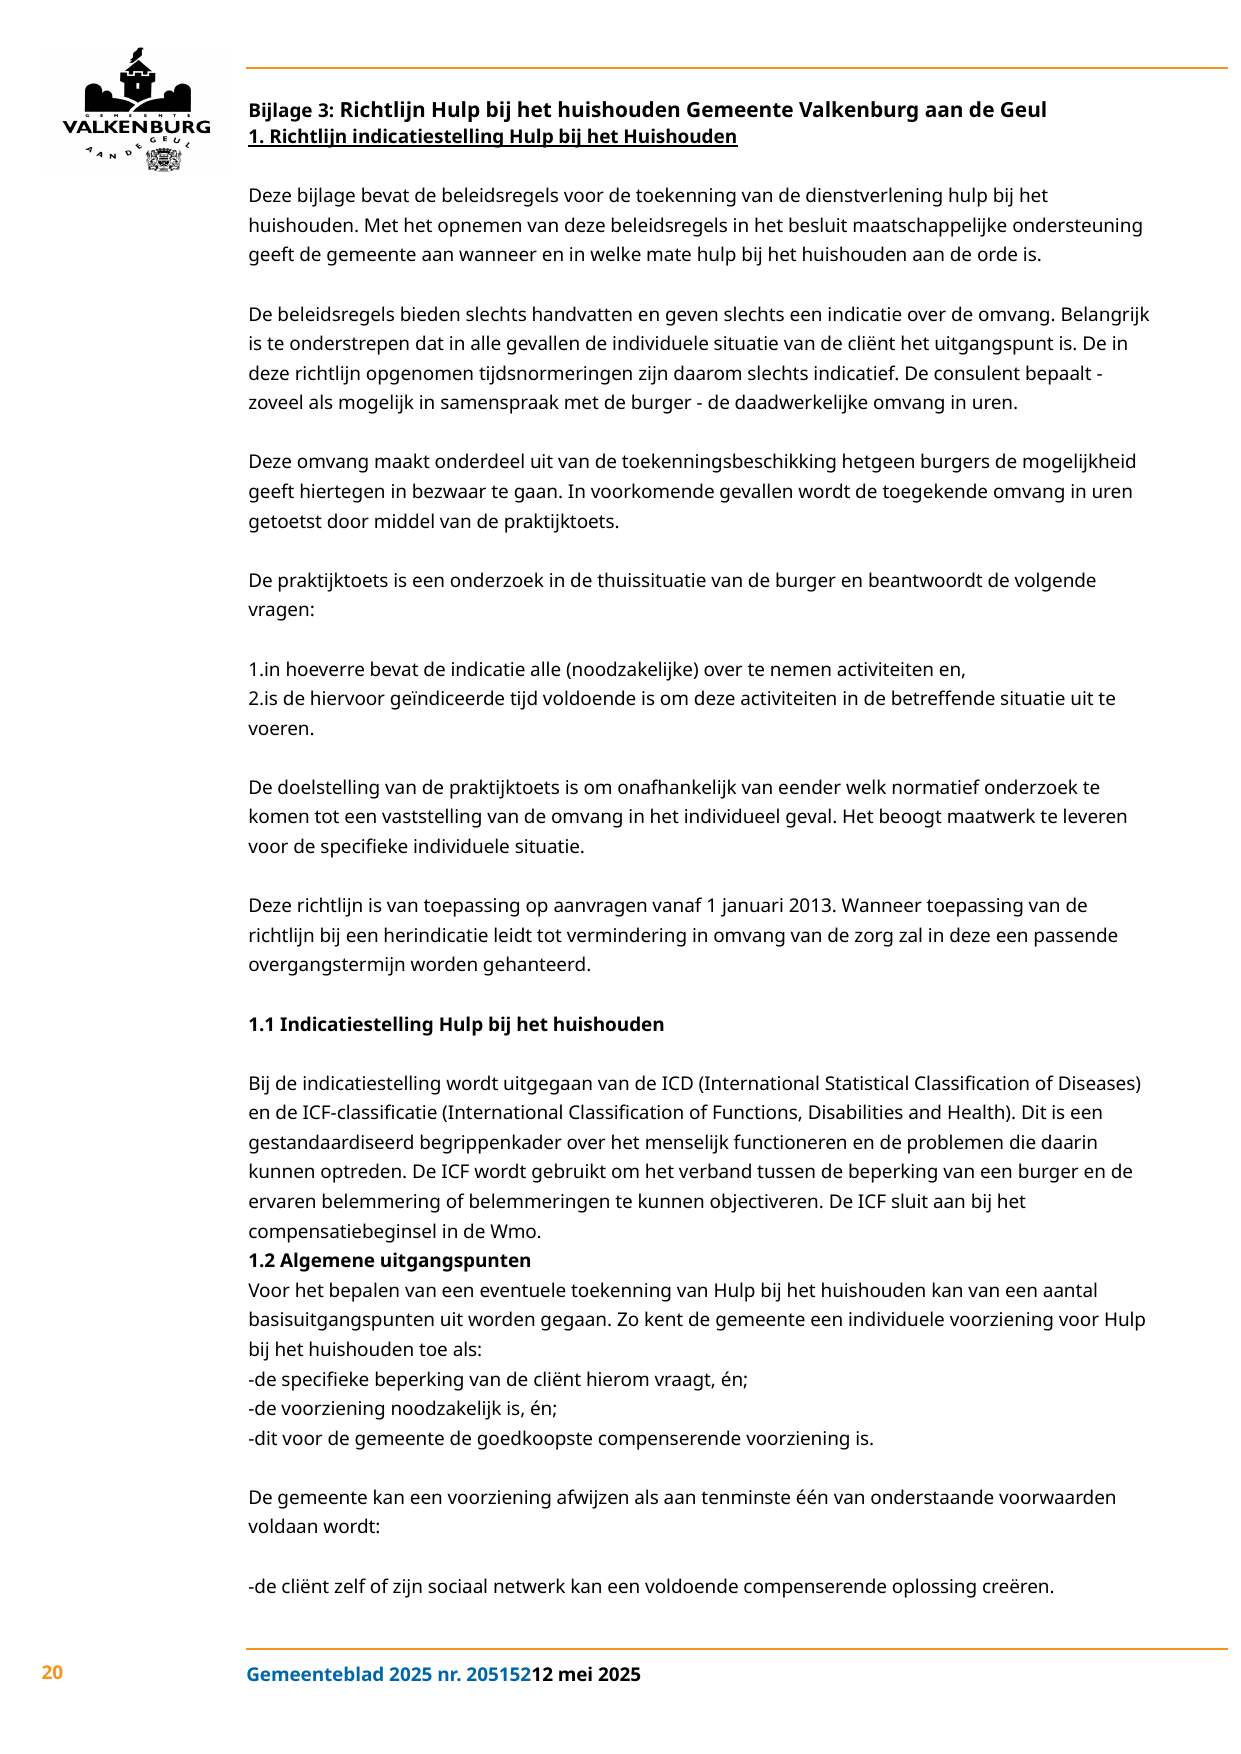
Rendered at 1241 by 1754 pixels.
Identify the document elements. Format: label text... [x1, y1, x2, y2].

text 2.is de hiervoor geïndiceerde tijd voldoende is om deze activiteiten in de betreffende situatie uit te voeren. [248, 685, 1152, 741]
text 1.in hoeverre bevat de indicatie alle (noodzakelijke) over te nemen activiteiten en, [248, 656, 1152, 682]
text Voor het bepalen van een eventuele toekenning van Hulp bij het huishouden kan van een aantal basisuitgangspunten uit worden gegaan. Zo kent de gemeente een individuele voorziening voor Hulp bij het huishouden toe als: [248, 1277, 1152, 1362]
text Deze omvang maakt onderdeel uit van de toekenningsbeschikking hetgeen burgers de mogelijkheid geeft hiertegen in bezwaar te gaan. In voorkomende gevallen wordt de toegekende omvang in uren getoetst door middel van de praktijktoets. [248, 449, 1152, 534]
text -de specifieke beperking van de cliënt hierom vraagt, én; [248, 1366, 1152, 1392]
text Bij de indicatiestelling wordt uitgegaan van de ICD (International Statistical Classification of Diseases) en de ICF-classificatie (International Classification of Functions, Disabilities and Health). Dit is een gestandaardiseerd begrippenkader over het menselijk functioneren en de problemen die daarin kunnen optreden. De ICF wordt gebruikt om het verband tussen de beperking van een burger en de ervaren belemmering of belemmeringen te kunnen objectiveren. De ICF sluit aan bij het compensatiebeginsel in de Wmo. [248, 1070, 1152, 1244]
text De praktijktoets is een onderzoek in de thuissituatie van de burger en beantwoordt de volgende vragen: [248, 567, 1152, 622]
text De gemeente kan een voorziening afwijzen als aan tenminste één van onderstaande voorwaarden voldaan wordt: [248, 1484, 1152, 1539]
text 1. Richtlijn indicatiestelling Hulp bij het Huishouden [248, 123, 1152, 149]
text Bijlage 3: Richtlijn Hulp bij het huishouden Gemeente Valkenburg aan de Geul [248, 95, 1152, 123]
text Deze richtlijn is van toepassing op aanvragen vanaf 1 januari 2013. Wanneer toepassing van de richtlijn bij een herindicatie leidt tot vermindering in omvang van de zorg zal in deze een passende overgangstermijn worden gehanteerd. [248, 892, 1152, 977]
text De beleidsregels bieden slechts handvatten en geven slechts een indicatie over de omvang. Belangrijk is te onderstrepen dat in alle gevallen de individuele situatie van de cliënt het uitgangspunt is. De in deze richtlijn opgenomen tijdsnormeringen zijn daarom slechts indicatief. De consulent bepaalt - zoveel als mogelijk in samenspraak met de burger - de daadwerkelijke omvang in uren. [248, 301, 1152, 415]
text 1.2 Algemene uitgangspunten [248, 1247, 1152, 1273]
text -de voorziening noodzakelijk is, én; [248, 1395, 1152, 1421]
text Deze bijlage bevat de beleidsregels voor de toekenning van de dienstverlening hulp bij het huishouden. Met het opnemen van deze beleidsregels in het besluit maatschappelijke ondersteuning geeft de gemeente aan wanneer en in welke mate hulp bij het huishouden aan de orde is. [248, 182, 1152, 267]
text -dit voor de gemeente de goedkoopste compenserende voorziening is. [248, 1425, 1152, 1451]
picture [41, 47, 231, 172]
text 1.1 Indicatiestelling Hulp bij het huishouden [248, 1011, 1152, 1037]
text -de cliënt zelf of zijn sociaal netwerk kan een voldoende compenserende oplossing creëren. [248, 1573, 1152, 1599]
text De doelstelling van de praktijktoets is om onafhankelijk van eender welk normatief onderzoek te komen tot een vaststelling van de omvang in het individueel geval. Het beoogt maatwerk te leveren voor de specifieke individuele situatie. [248, 774, 1152, 859]
